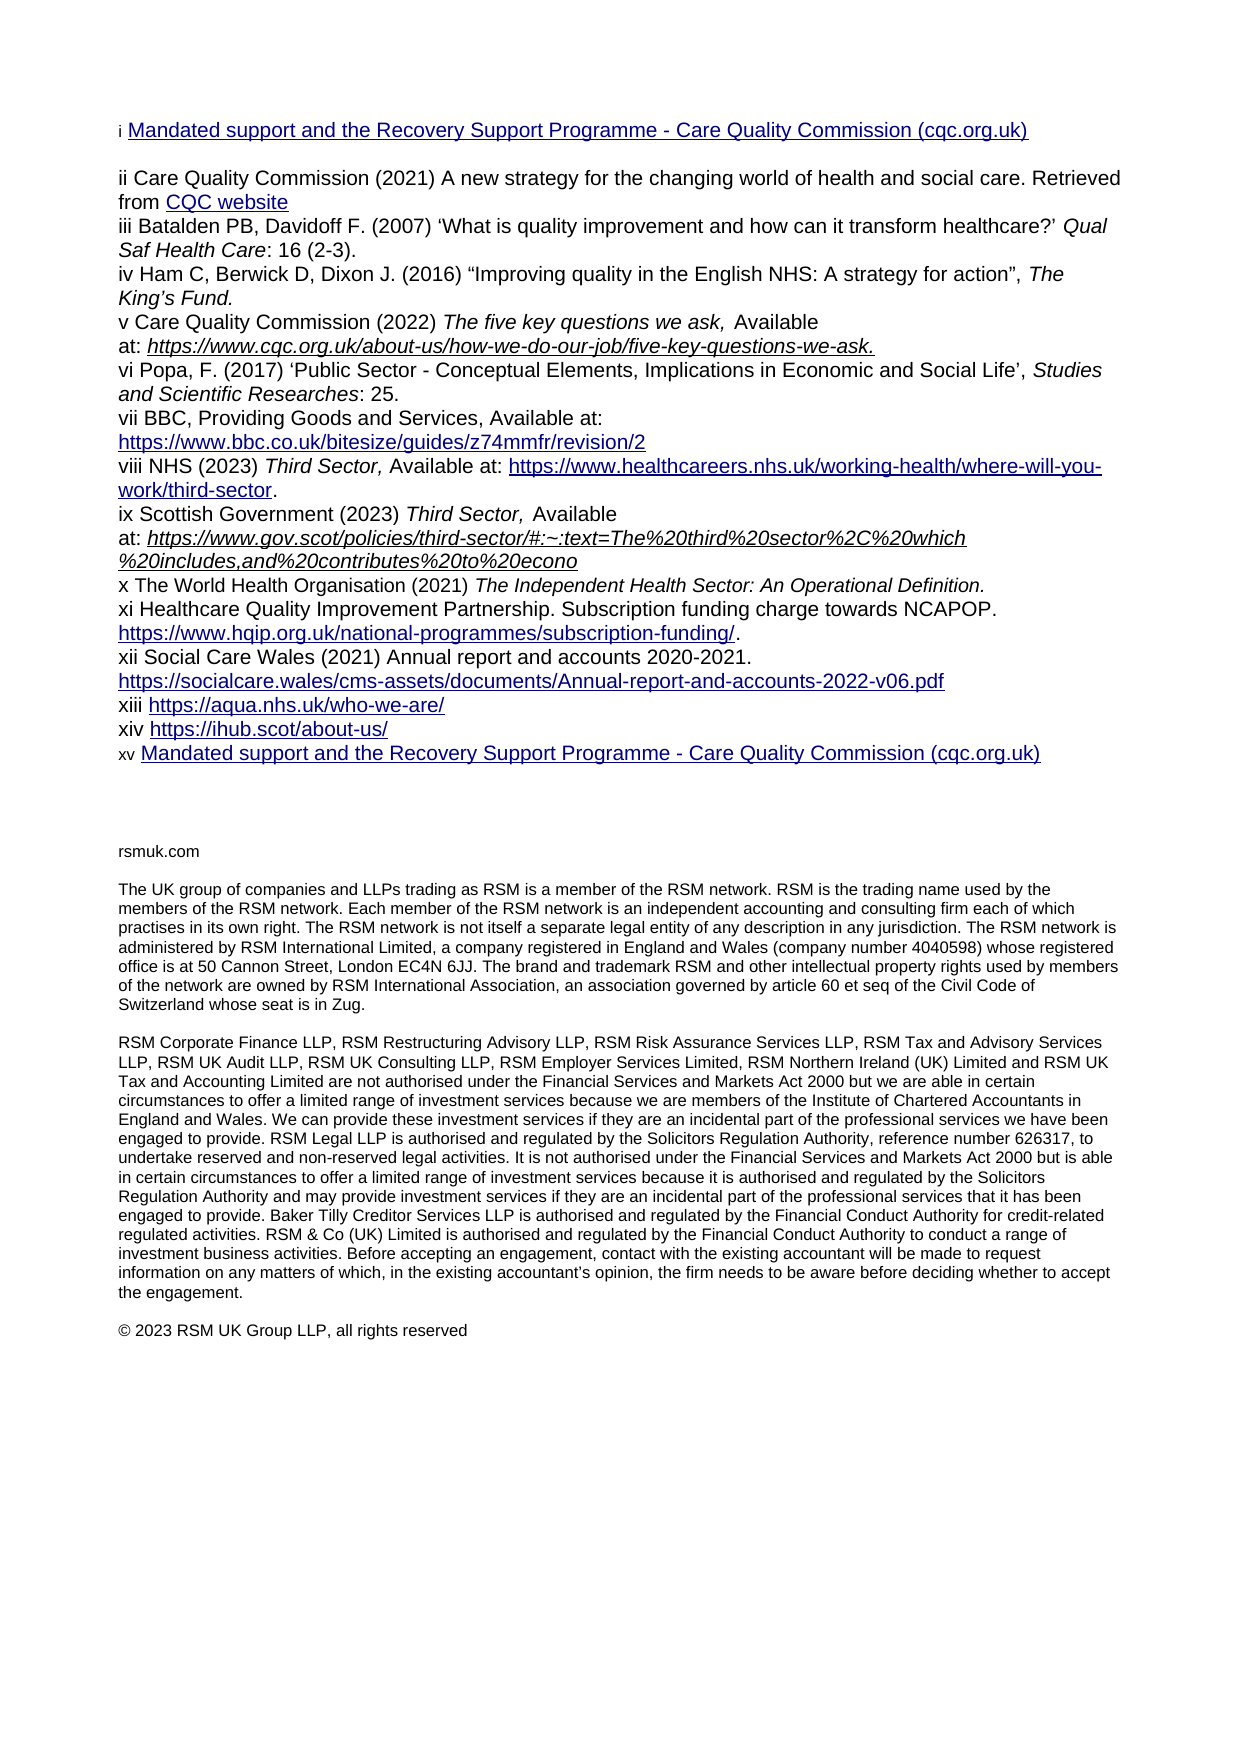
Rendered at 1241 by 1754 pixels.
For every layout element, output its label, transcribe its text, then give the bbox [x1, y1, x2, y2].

list Scottish Government (2023) Third Sector, Available at: https://www.gov.scot/policies/third-sector/#:~:text=The%20third%20sector%2C%20which%20includes,and%20contributes%20to%20econo [118, 501, 1122, 573]
text Healthcare Quality Improvement Partnership. Subscription funding charge towards NCAPOP. https://www.hqip.org.uk/national-programmes/subscription-funding/. [118, 597, 1122, 645]
text The UK group of companies and LLPs trading as RSM is a member of the RSM network. RSM is the trading name used by the members of the RSM network. Each member of the RSM network is an independent accounting and consulting firm each of which practises in its own right. The RSM network is not itself a separate legal entity of any description in any jurisdiction. The RSM network is administered by RSM International Limited, a company registered in England and Wales (company number 4040598) whose registered office is at 50 Cannon Street, London EC4N 6JJ. The brand and trademark RSM and other intellectual property rights used by members of the network are owned by RSM International Association, an association governed by article 60 et seq of the Civil Code of Switzerland whose seat is in Zug. [118, 880, 1122, 1014]
text https://ihub.scot/about-us/ [118, 717, 1122, 741]
text © 2023 RSM UK Group LLP, all rights reserved [118, 1321, 1122, 1340]
text Mandated support and the Recovery Support Programme - Care Quality Commission (cqc.org.uk) [118, 741, 1122, 765]
list NHS (2023) Third Sector, Available at: https://www.healthcareers.nhs.uk/working-health/where-will-you-work/third-sector. [118, 453, 1122, 501]
list Mandated support and the Recovery Support Programme - Care Quality Commission (cqc.org.uk) [118, 118, 1122, 142]
list Popa, F. (2017) ‘Public Sector - Conceptual Elements, Implications in Economic and Social Life’, Studies and Scientific Researches: 25. [118, 358, 1122, 406]
text Care Quality Commission (2021) A new strategy for the changing world of health and social care. Retrieved from CQC website [118, 166, 1122, 214]
text Social Care Wales (2021) Annual report and accounts 2020-2021. https://socialcare.wales/cms-assets/documents/Annual-report-and-accounts-2022-v06.pdf [118, 645, 1122, 693]
text rsmuk.com [118, 842, 1122, 861]
text Care Quality Commission (2022) The five key questions we ask, Available at: https://www.cqc.org.uk/about-us/how-we-do-our-job/five-key-questions-we-ask. [118, 310, 1122, 358]
text Batalden PB, Davidoff F. (2007) ‘What is quality improvement and how can it transform healthcare?’ Qual Saf Health Care: 16 (2-3). [118, 214, 1122, 262]
text The World Health Organisation (2021) The Independent Health Sector: An Operational Definition. [118, 573, 1122, 597]
text https://aqua.nhs.uk/who-we-are/ [118, 693, 1122, 717]
list BBC, Providing Goods and Services, Available at: https://www.bbc.co.uk/bitesize/guides/z74mmfr/revision/2 [118, 406, 1122, 453]
text RSM Corporate Finance LLP, RSM Restructuring Advisory LLP, RSM Risk Assurance Services LLP, RSM Tax and Advisory Services LLP, RSM UK Audit LLP, RSM UK Consulting LLP, RSM Employer Services Limited, RSM Northern Ireland (UK) Limited and RSM UK Tax and Accounting Limited are not authorised under the Financial Services and Markets Act 2000 but we are able in certain circumstances to offer a limited range of investment services because we are members of the Institute of Chartered Accountants in England and Wales. We can provide these investment services if they are an incidental part of the professional services we have been engaged to provide. RSM Legal LLP is authorised and regulated by the Solicitors Regulation Authority, reference number 626317, to undertake reserved and non-reserved legal activities. It is not authorised under the Financial Services and Markets Act 2000 but is able in certain circumstances to offer a limited range of investment services because it is authorised and regulated by the Solicitors Regulation Authority and may provide investment services if they are an incidental part of the professional services that it has been engaged to provide. Baker Tilly Creditor Services LLP is authorised and regulated by the Financial Conduct Authority for credit-related regulated activities. RSM & Co (UK) Limited is authorised and regulated by the Financial Conduct Authority to conduct a range of investment business activities. Before accepting an engagement, contact with the existing accountant will be made to request information on any matters of which, in the existing accountant’s opinion, the firm needs to be aware before deciding whether to accept the engagement. [118, 1033, 1122, 1302]
text Ham C, Berwick D, Dixon J. (2016) “Improving quality in the English NHS: A strategy for action”, The King’s Fund. [118, 262, 1122, 310]
